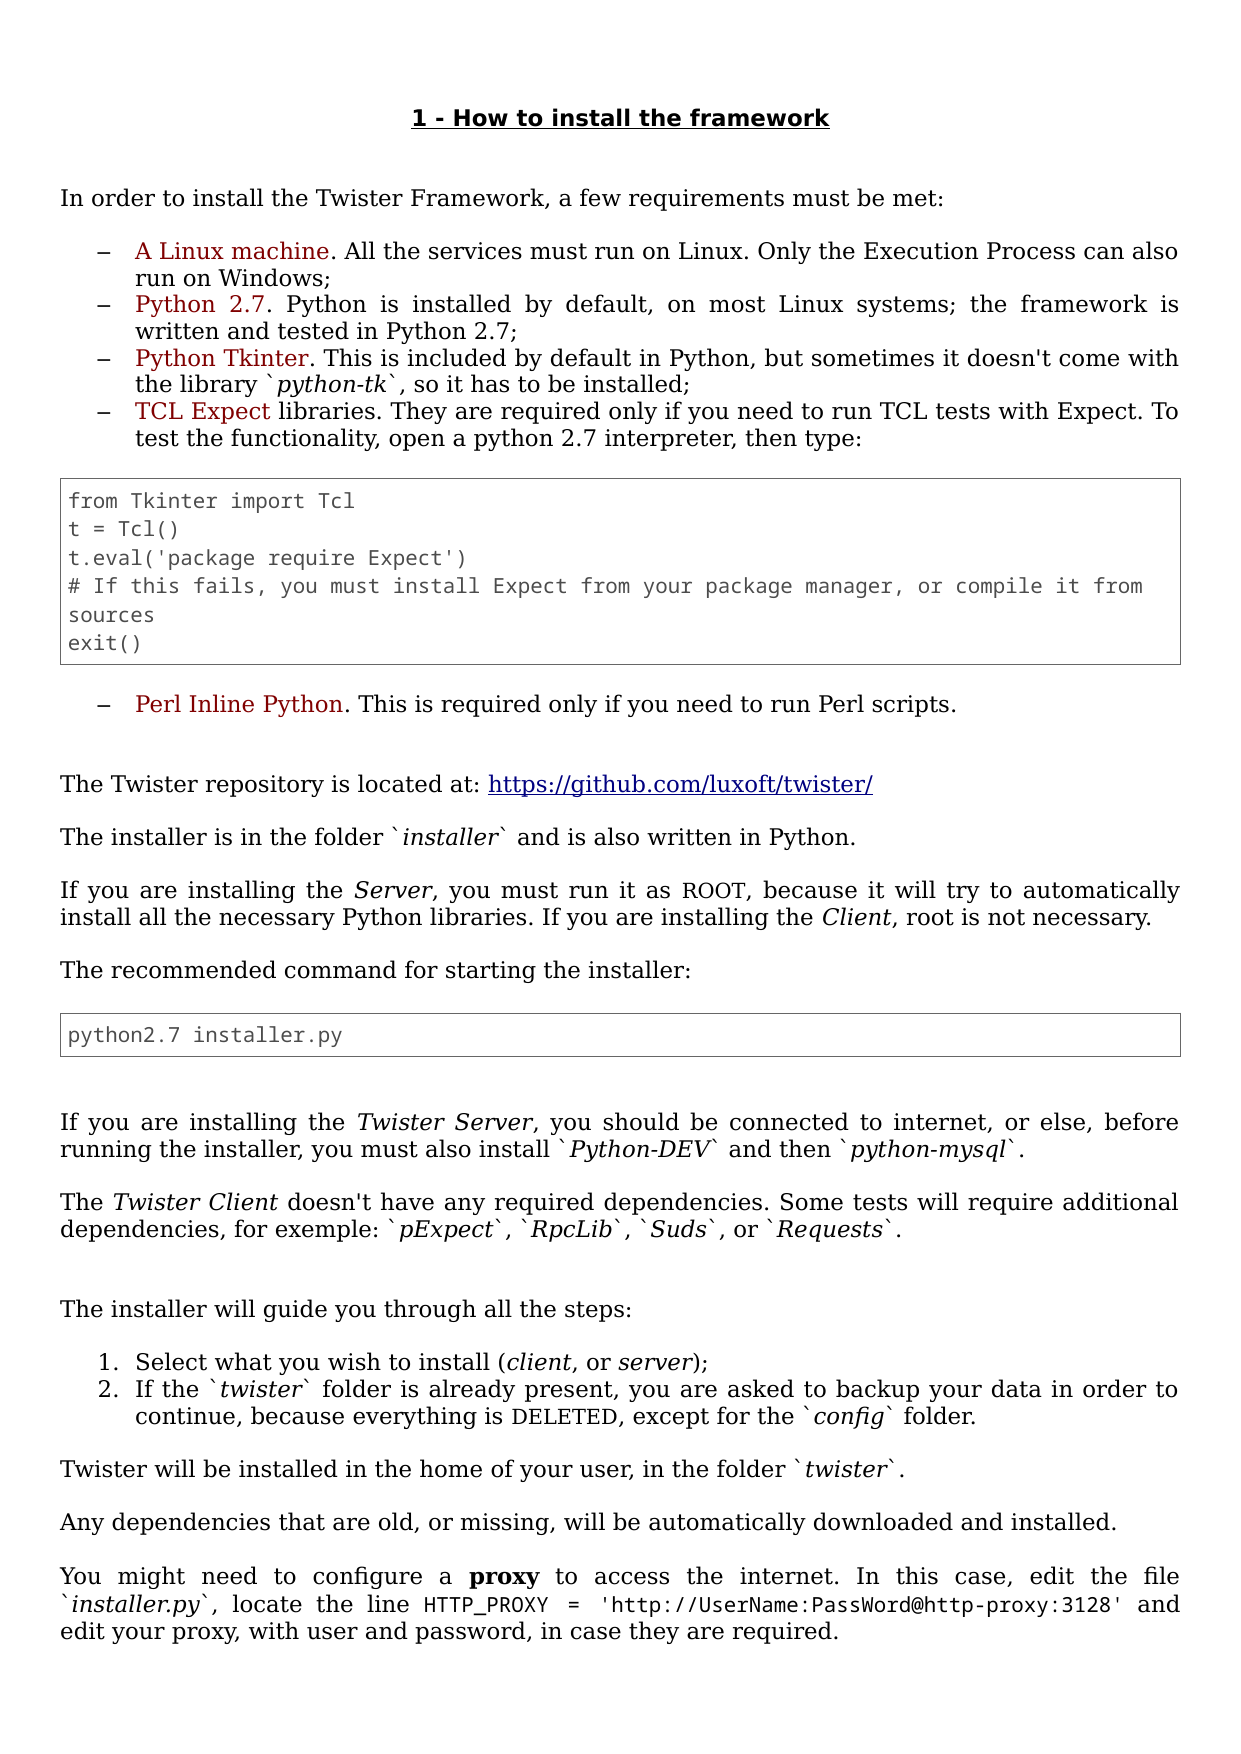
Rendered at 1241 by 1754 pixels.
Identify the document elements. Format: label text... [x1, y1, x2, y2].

text If you are installing the Twister Server, you should be connected to internet, or else, before running the installer, you must also install `Python-DEV` and then `python-mysql`. [60, 1109, 1181, 1163]
list If the `twister` folder is already present, you are asked to backup your data in order to continue, because everything is DELETED, except for the `config` folder. [97, 1376, 1181, 1429]
text The Twister repository is located at: https://github.com/luxoft/twister/ [60, 771, 1181, 797]
text If you are installing the Server, you must run it as ROOT, because it will try to automatically install all the necessary Python libraries. If you are installing the Client, root is not necessary. [60, 877, 1181, 931]
text from Tkinter import Tcl [61, 479, 1180, 507]
text t = Tcl() [61, 507, 1180, 535]
text Twister will be installed in the home of your user, in the folder `twister`. [60, 1456, 1181, 1483]
text 1 - How to install the framework [60, 105, 1181, 132]
list A Linux machine. All the services must run on Linux. Only the Execution Process can also run on Windows; [97, 238, 1181, 292]
list TCL Expect libraries. They are required only if you need to run TCL tests with Expect. To test the functionality, open a python 2.7 interpreter, then type: [97, 398, 1181, 452]
list Python Tkinter. This is included by default in Python, but sometimes it doesn't come with the library `python-tk`, so it has to be installed; [97, 345, 1181, 398]
list Perl Inline Python. This is required only if you need to run Perl scripts. [97, 691, 1181, 717]
text The installer will guide you through all the steps: [60, 1296, 1181, 1323]
list Python 2.7. Python is installed by default, on most Linux systems; the framework is written and tested in Python 2.7; [97, 292, 1181, 345]
text In order to install the Twister Framework, a few requirements must be met: [60, 185, 1181, 212]
text You might need to configure a proxy to access the internet. In this case, edit the file `installer.py`, locate the line HTTP_PROXY = 'http://UserName:PassWord@http-proxy:3128' and edit your proxy, with user and password, in case they are required. [60, 1563, 1181, 1645]
text t.eval('package require Expect') [61, 535, 1180, 564]
text exit() [61, 621, 1180, 664]
list Select what you wish to install (client, or server); [97, 1349, 1181, 1376]
text The installer is in the folder `installer` and is also written in Python. [60, 824, 1181, 851]
text python2.7 installer.py [61, 1014, 1180, 1056]
text Any dependencies that are old, or missing, will be automatically downloaded and installed. [60, 1509, 1181, 1536]
text # If this fails, you must install Expect from your package manager, or compile it from sources [61, 564, 1180, 621]
text The recommended command for starting the installer: [60, 957, 1181, 984]
text The Twister Client doesn't have any required dependencies. Some tests will require additional dependencies, for exemple: `pExpect`, `RpcLib`, `Suds`, or `Requests`. [60, 1189, 1181, 1243]
